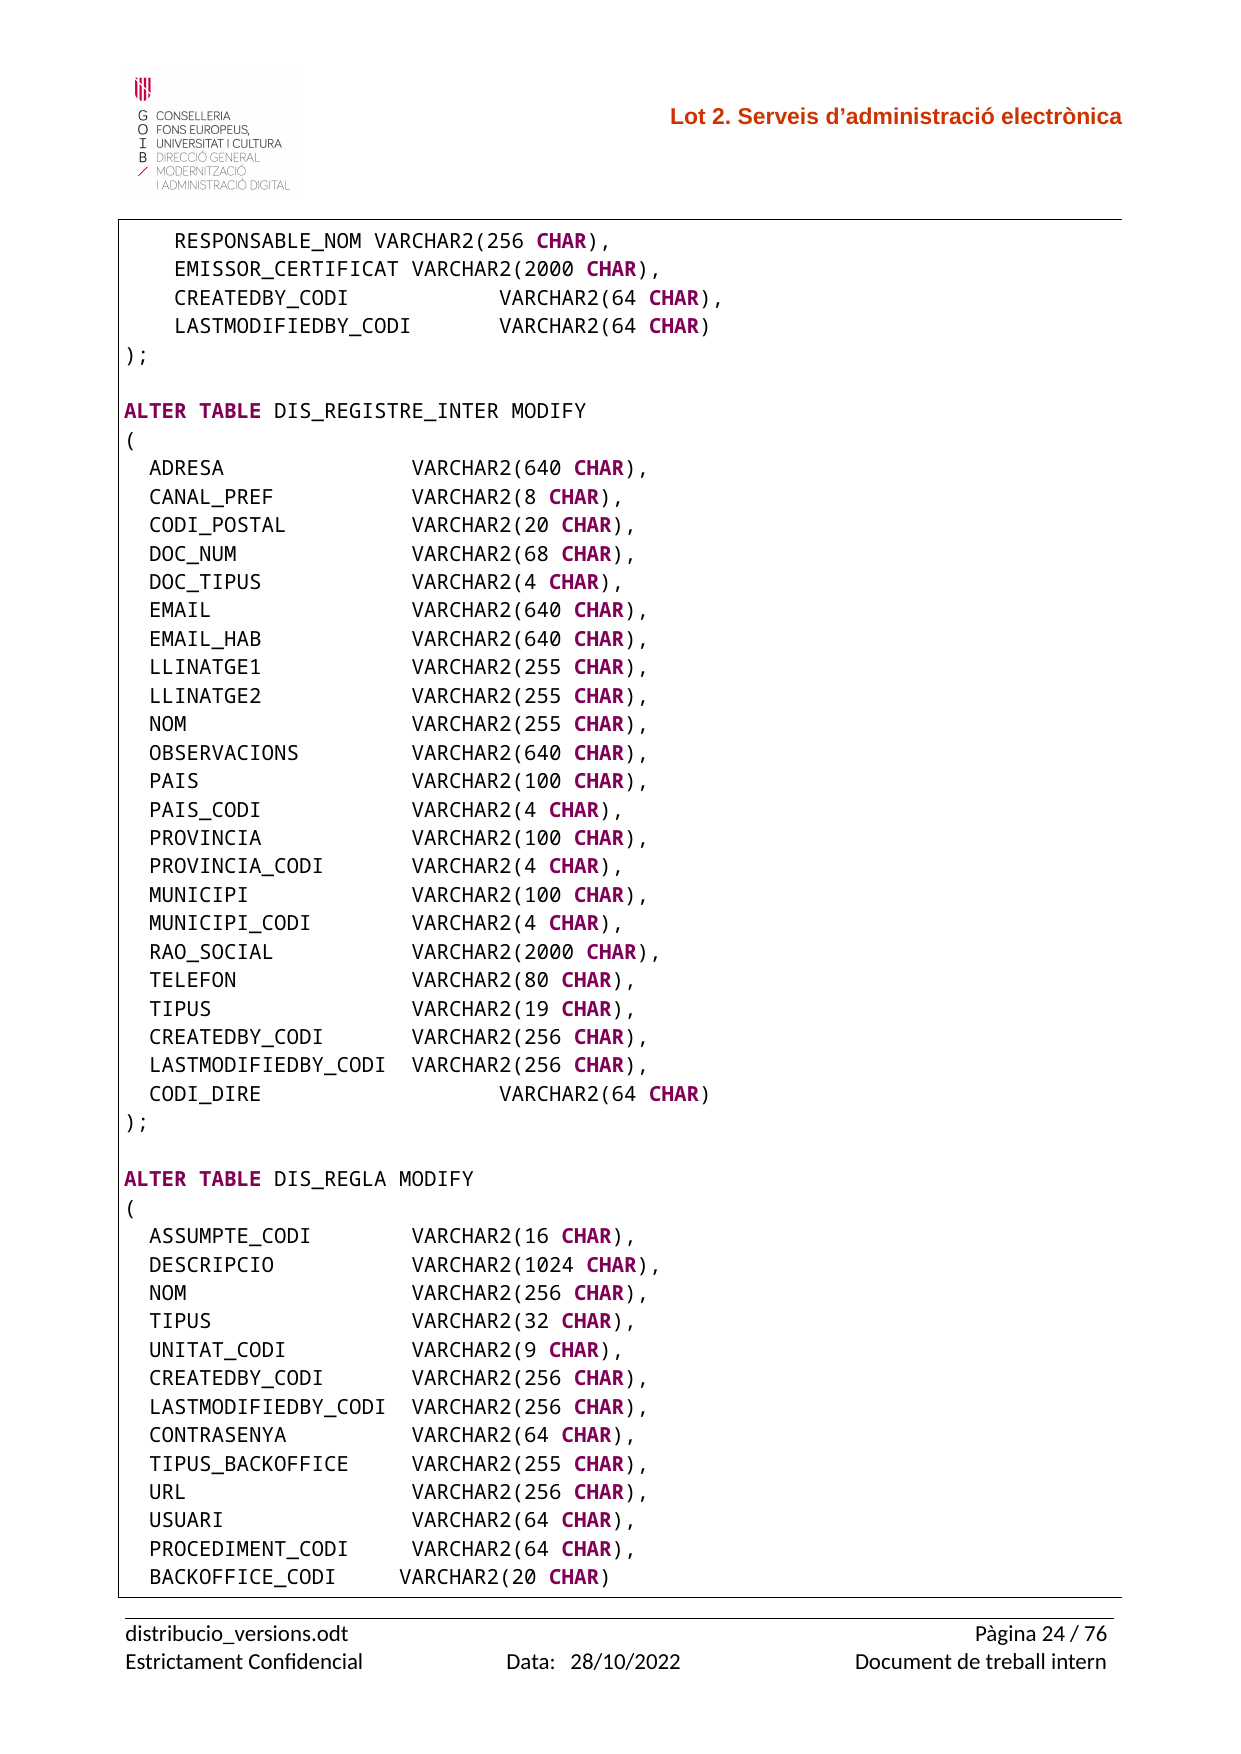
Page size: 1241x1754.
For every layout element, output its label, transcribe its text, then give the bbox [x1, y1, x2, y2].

picture [126, 70, 299, 197]
table_header RESPONSABLE_NOM VARCHAR2(256 CHAR), EMISSOR_CERTIFICAT VARCHAR2(2000 CHAR), CREATEDBY_CODI VARCHAR2(64 CHAR), LASTMODIFIEDBY_CODI VARCHAR2(64 CHAR) ); ALTER TABLE DIS_REGISTRE_INTER MODIFY ( ADRESA VARCHAR2(640 CHAR), CANAL_PREF VARCHAR2(8 CHAR), CODI_POSTAL VARCHAR2(20 CHAR), DOC_NUM VARCHAR2(68 CHAR), DOC_TIPUS VARCHAR2(4 CHAR), EMAIL VARCHAR2(640 CHAR), EMAIL_HAB VARCHAR2(640 CHAR), LLINATGE1 VARCHAR2(255 CHAR), LLINATGE2 VARCHAR2(255 CHAR), NOM VARCHAR2(255 CHAR), OBSERVACIONS VARCHAR2(640 CHAR), PAIS VARCHAR2(100 CHAR), PAIS_CODI VARCHAR2(4 CHAR), PROVINCIA VARCHAR2(100 CHAR), PROVINCIA_CODI VARCHAR2(4 CHAR), MUNICIPI VARCHAR2(100 CHAR), MUNICIPI_CODI VARCHAR2(4 CHAR), RAO_SOCIAL VARCHAR2(2000 CHAR), TELEFON VARCHAR2(80 CHAR), TIPUS VARCHAR2(19 CHAR), CREATEDBY_CODI VARCHAR2(256 CHAR), LASTMODIFIEDBY_CODI VARCHAR2(256 CHAR), CODI_DIRE VARCHAR2(64 CHAR) ); ALTER TABLE DIS_REGLA MODIFY ( ASSUMPTE_CODI VARCHAR2(16 CHAR), DESCRIPCIO VARCHAR2(1024 CHAR), NOM VARCHAR2(256 CHAR), TIPUS VARCHAR2(32 CHAR), UNITAT_CODI VARCHAR2(9 CHAR), CREATEDBY_CODI VARCHAR2(256 CHAR), LASTMODIFIEDBY_CODI VARCHAR2(256 CHAR), CONTRASENYA VARCHAR2(64 CHAR), TIPUS_BACKOFFICE VARCHAR2(255 CHAR), URL VARCHAR2(256 CHAR), USUARI VARCHAR2(64 CHAR), PROCEDIMENT_CODI VARCHAR2(64 CHAR), BACKOFFICE_CODI VARCHAR2(20 CHAR) [119, 220, 1122, 1597]
